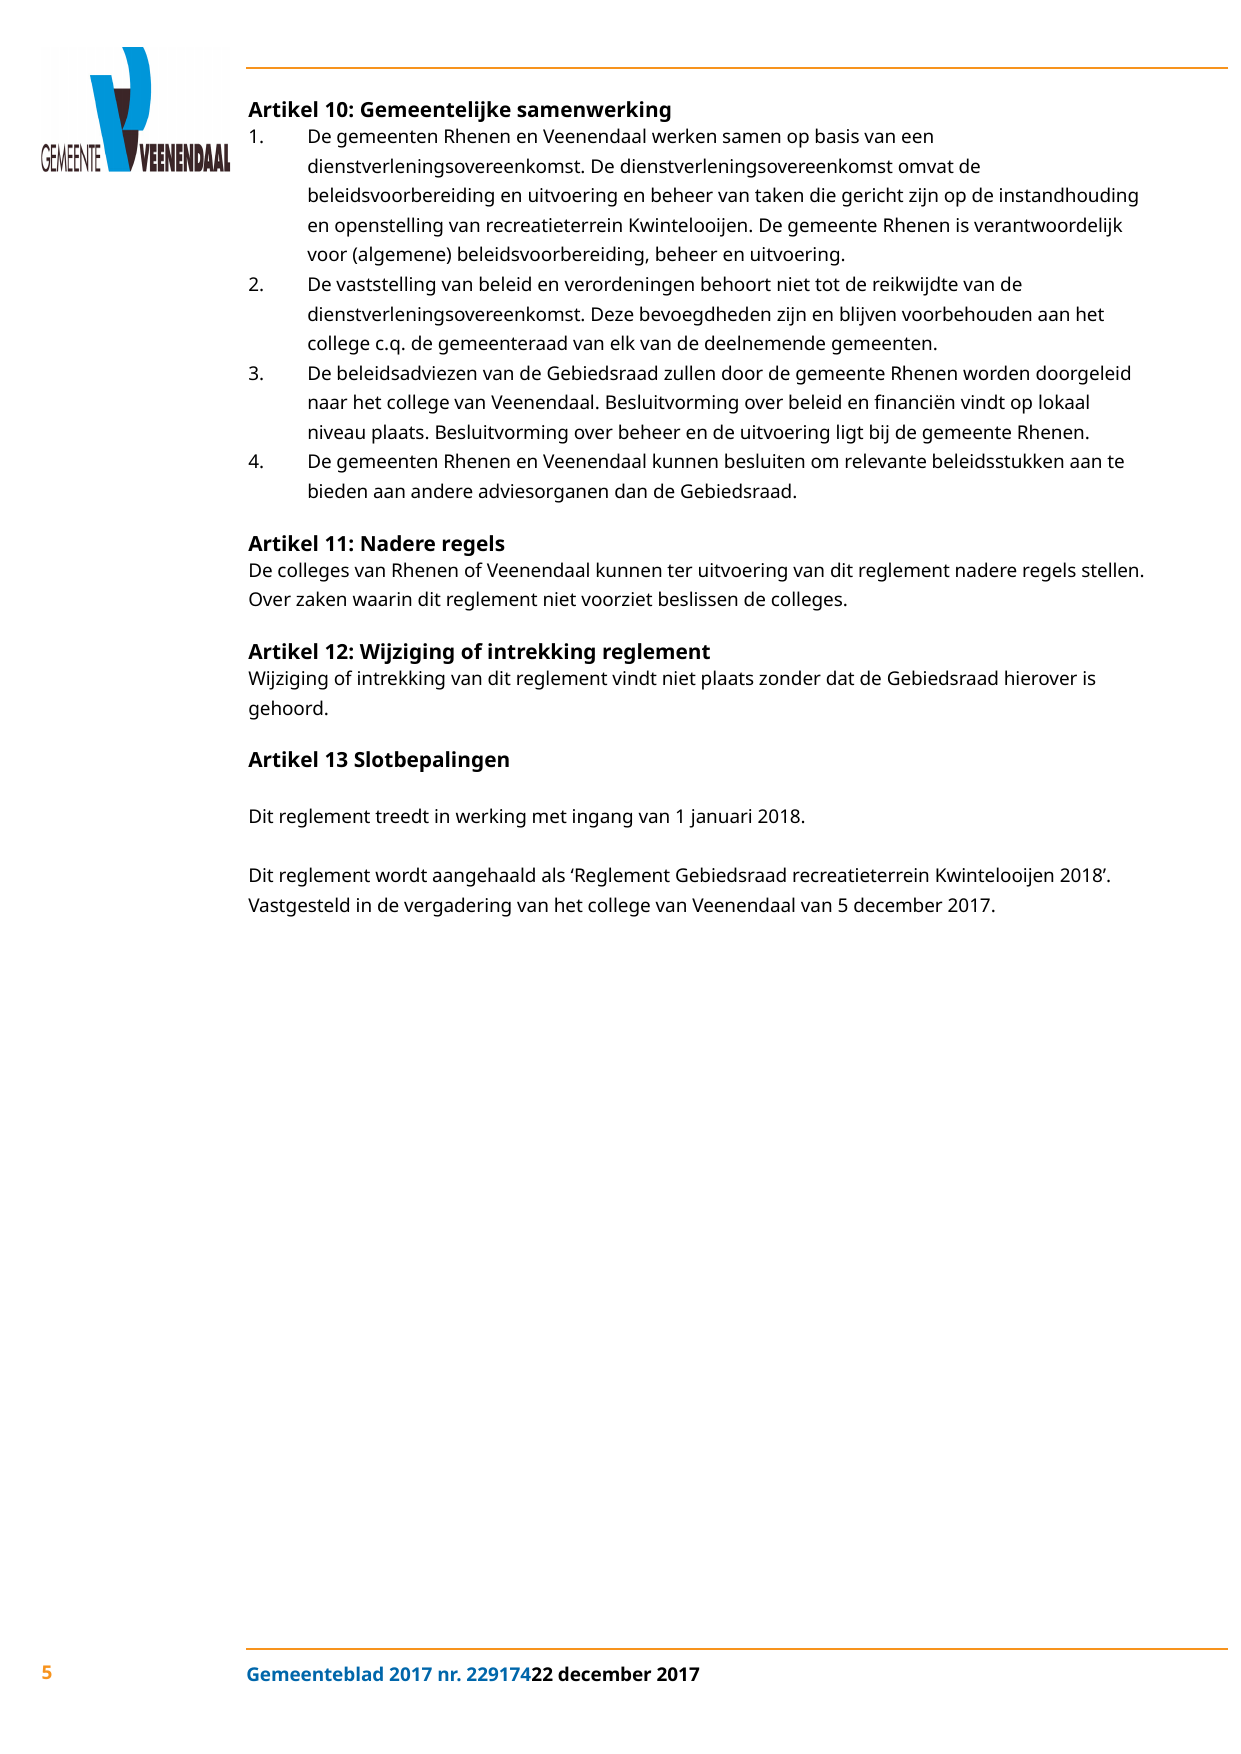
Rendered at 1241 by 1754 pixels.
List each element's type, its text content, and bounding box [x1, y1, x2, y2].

picture [41, 47, 130, 172]
picture [123, 47, 231, 172]
list De gemeenten Rhenen en Veenendaal kunnen besluiten om relevante beleidsstukken aan te bieden aan andere adviesorganen dan de Gebiedsraad. [248, 449, 1152, 504]
text De colleges van Rhenen of Veenendaal kunnen ter uitvoering van dit reglement nadere regels stellen. Over zaken waarin dit reglement niet voorziet beslissen de colleges. [248, 557, 1152, 612]
text Artikel 12: Wijziging of intrekking reglement [248, 637, 1152, 666]
list De beleidsadviezen van de Gebiedsraad zullen door de gemeente Rhenen worden doorgeleid naar het college van Veenendaal. Besluitvorming over beleid en financiën vindt op lokaal niveau plaats. Besluitvorming over beheer en de uitvoering ligt bij de gemeente Rhenen. [248, 360, 1152, 445]
text Artikel 13 Slotbepalingen [248, 746, 1152, 774]
text Wijziging of intrekking van dit reglement vindt niet plaats zonder dat de Gebiedsraad hierover is gehoord. [248, 666, 1152, 721]
text Dit reglement treedt in werking met ingang van 1 januari 2018. [248, 803, 1152, 829]
list De vaststelling van beleid en verordeningen behoort niet tot de reikwijdte van de dienstverleningsovereenkomst. Deze bevoegdheden zijn en blijven voorbehouden aan het college c.q. de gemeenteraad van elk van de deelnemende gemeenten. [248, 271, 1152, 356]
list De gemeenten Rhenen en Veenendaal werken samen op basis van een dienstverleningsovereenkomst. De dienstverleningsovereenkomst omvat de beleidsvoorbereiding en uitvoering en beheer van taken die gericht zijn op de instandhouding en openstelling van recreatieterrein Kwintelooijen. De gemeente Rhenen is verantwoordelijk voor (algemene) beleidsvoorbereiding, beheer en uitvoering. [248, 123, 1152, 267]
text Vastgesteld in de vergadering van het college van Veenendaal van 5 december 2017. [248, 892, 1152, 918]
text Artikel 10: Gemeentelijke samenwerking [248, 95, 1152, 123]
text Artikel 11: Nadere regels [248, 529, 1152, 557]
text Dit reglement wordt aangehaald als ‘Reglement Gebiedsraad recreatieterrein Kwintelooijen 2018’. [248, 863, 1152, 888]
